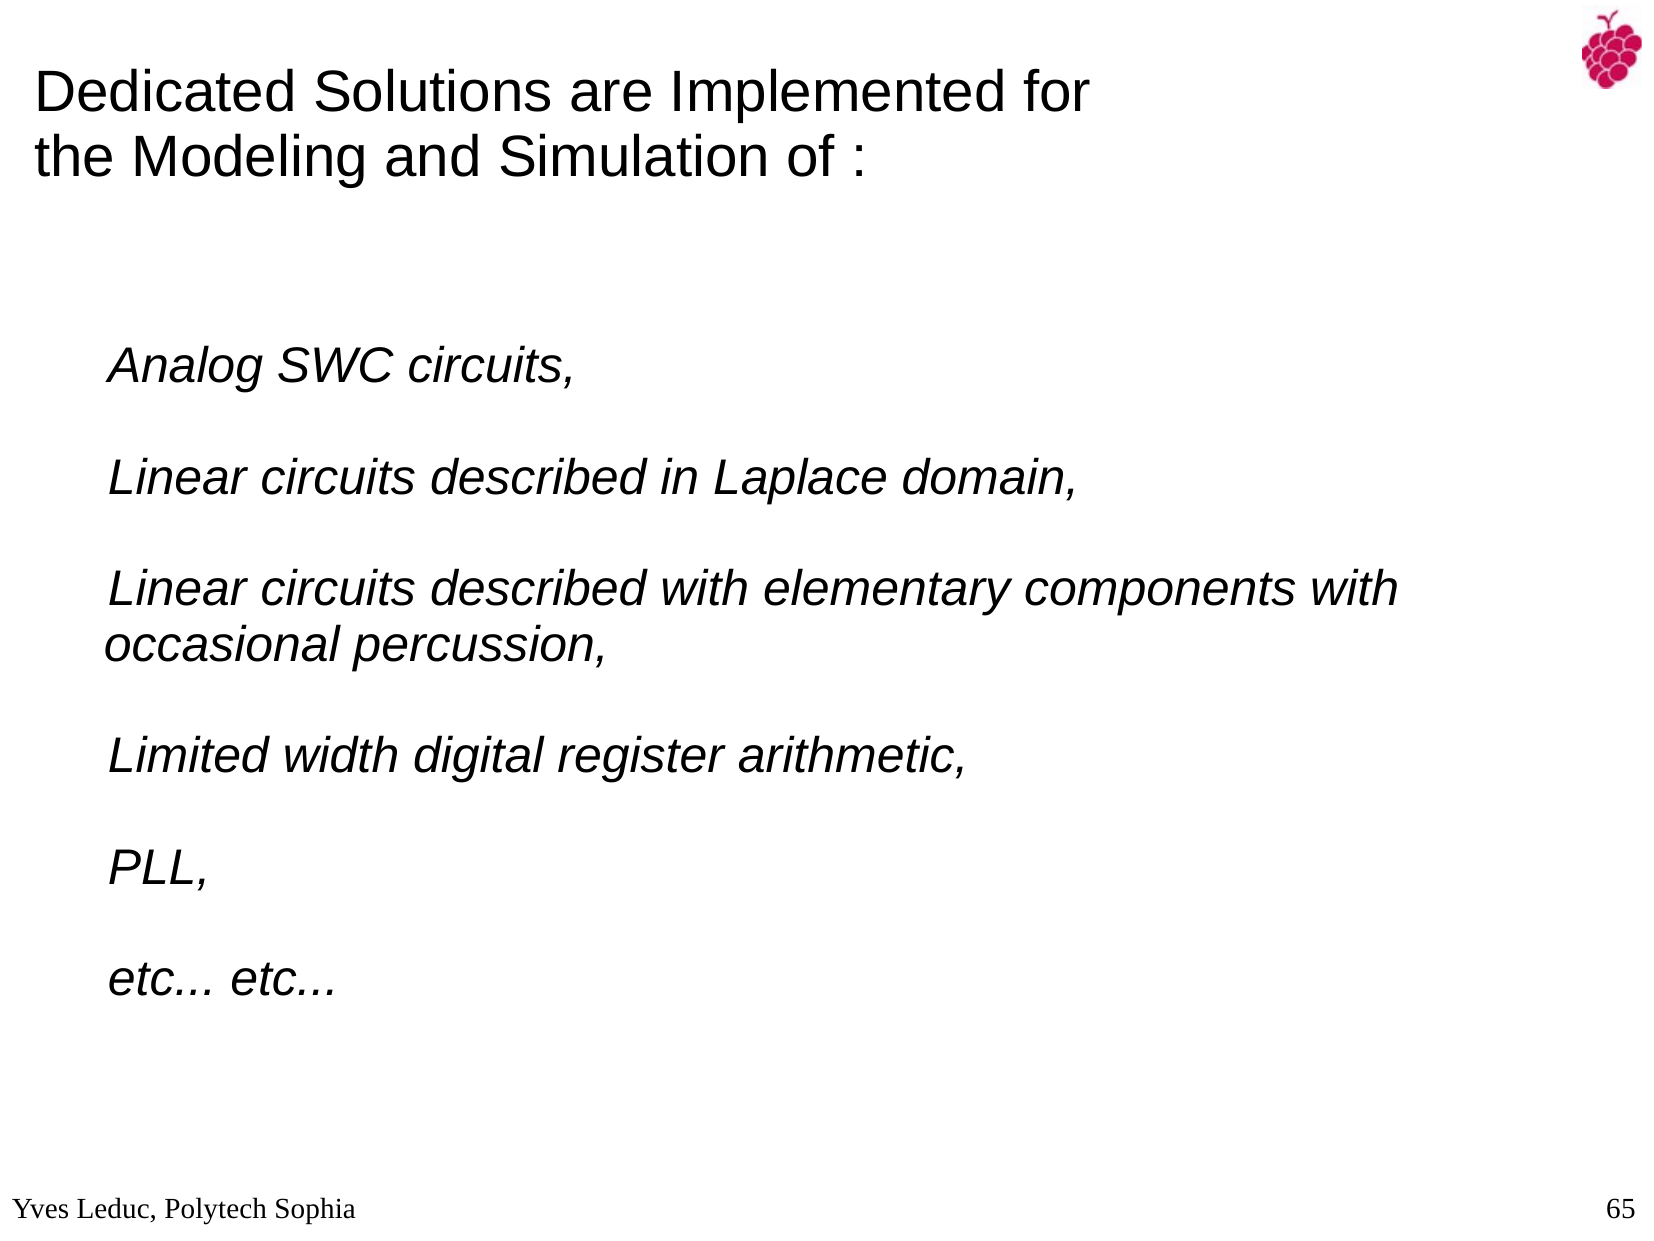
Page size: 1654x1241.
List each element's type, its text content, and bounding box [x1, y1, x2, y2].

text_box Dedicated Solutions are Implemented for the Modeling and Simulation of : Analog SWC circuits, Linear circuits described in Laplace domain, Linear circuits described with elementary components with occasional percussion, Limited width digital register arithmetic, PLL, etc... etc... [19, 50, 1630, 1014]
picture [1582, 5, 1642, 89]
